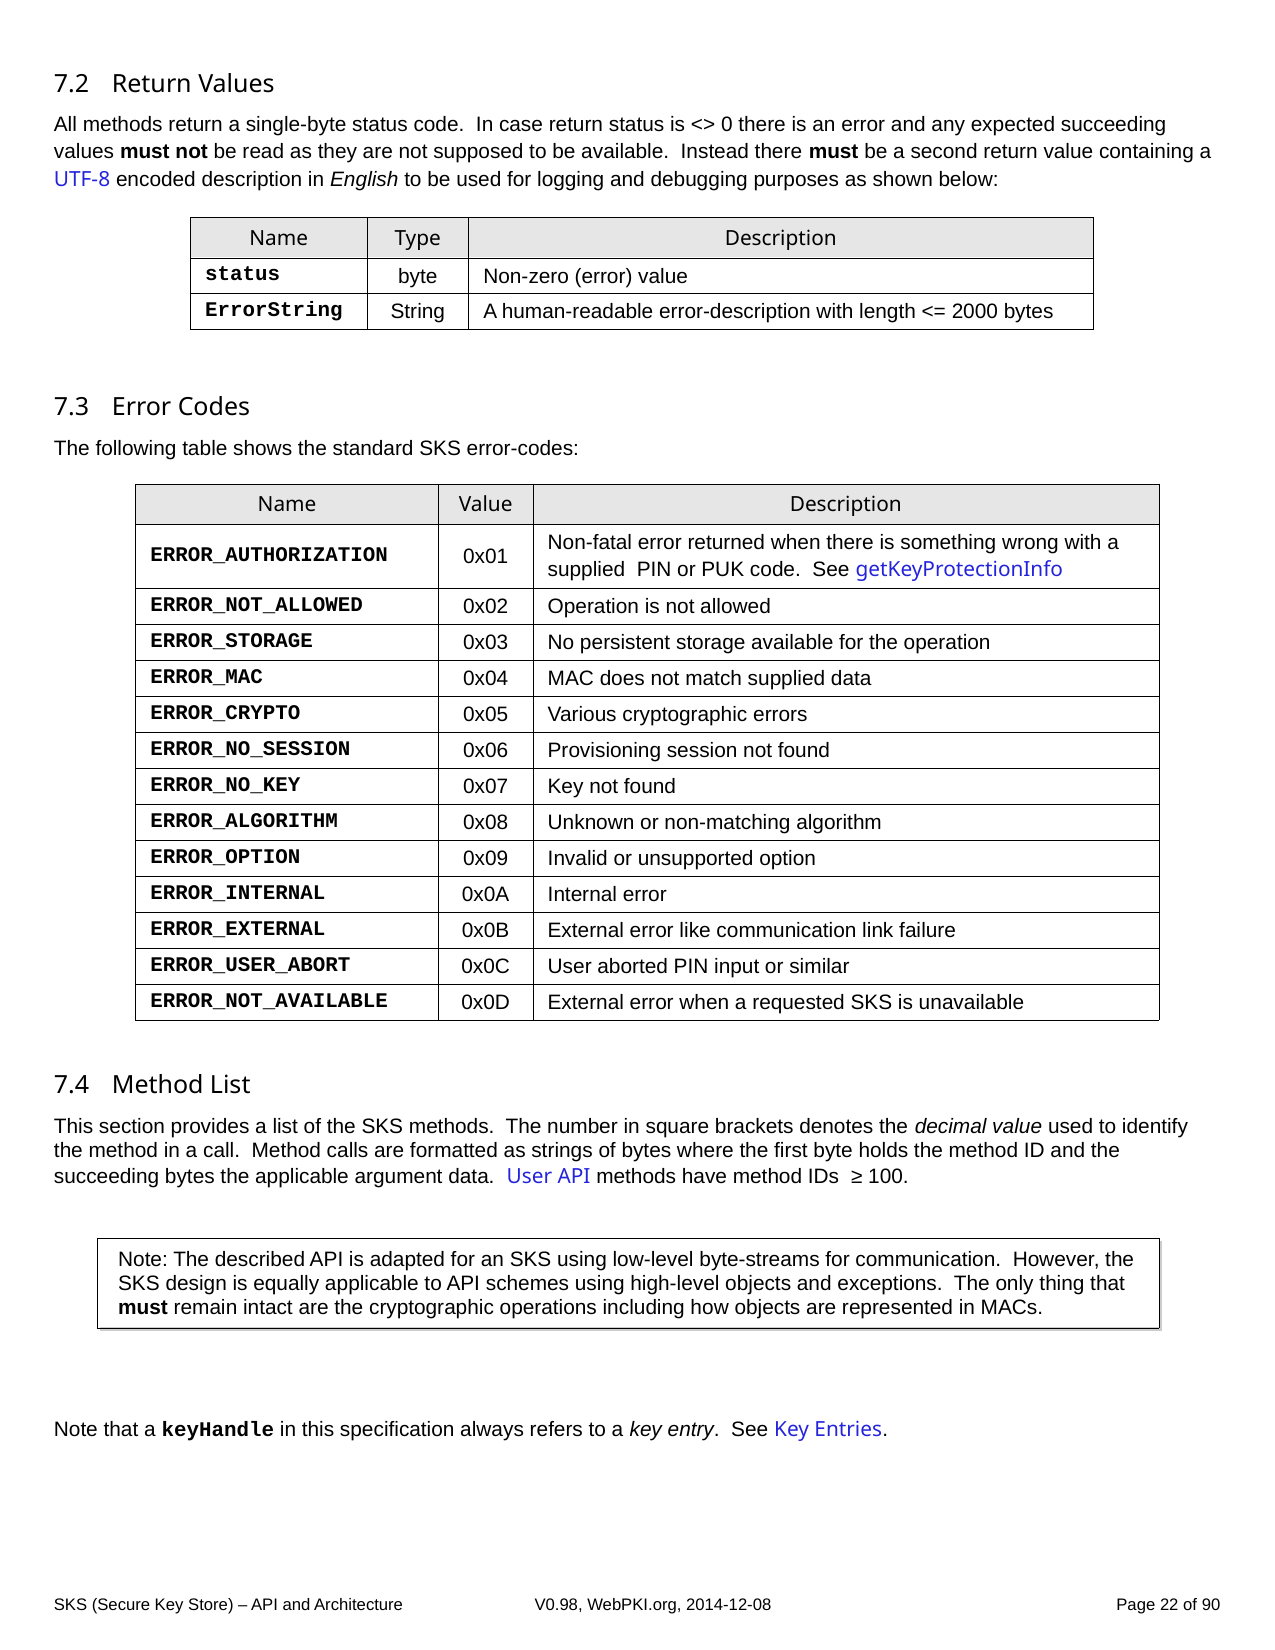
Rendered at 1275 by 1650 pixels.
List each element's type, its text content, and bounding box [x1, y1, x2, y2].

table_cell 0x07 [439, 769, 533, 804]
table_header Name [191, 218, 367, 257]
table_cell Various cryptographic errors [534, 697, 1159, 732]
table_cell ERROR_USER_ABORT [136, 949, 438, 983]
table_cell Internal error [534, 877, 1159, 912]
table_cell ERROR_OPTION [136, 841, 438, 876]
table_cell ERROR_NO_SESSION [136, 733, 438, 768]
table_cell ERROR_NO_KEY [136, 769, 438, 804]
table_cell External error like communication link failure [534, 913, 1159, 948]
table_cell 0x0C [439, 949, 533, 983]
table_cell ERROR_MAC [136, 661, 438, 696]
table_cell status [191, 259, 367, 293]
table_cell 0x09 [439, 841, 533, 876]
table_header Name [136, 485, 438, 524]
table_cell User aborted PIN input or similar [534, 949, 1159, 983]
table_cell A human-readable error-description with length <= 2000 bytes [469, 294, 1093, 329]
table_cell Non-zero (error) value [469, 259, 1093, 293]
table_cell ERROR_AUTHORIZATION [136, 525, 438, 588]
table_cell byte [368, 259, 468, 293]
table_cell 0x0A [439, 877, 533, 912]
table_cell ERROR_NOT_ALLOWED [136, 589, 438, 624]
table_header Description [469, 218, 1093, 257]
table_cell String [368, 294, 468, 329]
table_cell Non-fatal error returned when there is something wrong with a supplied PIN or PUK code. See getKeyProtectionInfo [534, 525, 1159, 588]
table_cell No persistent storage available for the operation [534, 625, 1159, 660]
table_cell MAC does not match supplied data [534, 661, 1159, 696]
table_cell 0x03 [439, 625, 533, 660]
table_cell ErrorString [191, 294, 367, 329]
table_cell ERROR_CRYPTO [136, 697, 438, 732]
text Note that a keyHandle in this specification always refers to a key entry. See Key Entries. [54, 1414, 1221, 1442]
table_header Note: The described API is adapted for an SKS using low-level byte-streams for communication. However, the SKS design is equally applicable to API schemes using high-level objects and exceptions. The only thing that must remain intact are the cryptographic operations including how objects are represented in MACs. [98, 1239, 1159, 1327]
table_cell 0x0B [439, 913, 533, 948]
text The following table shows the standard SKS error-codes: [54, 436, 1221, 483]
table_cell 0x0D [439, 985, 533, 1019]
table_cell 0x02 [439, 589, 533, 624]
table_cell Operation is not allowed [534, 589, 1159, 624]
table_cell ERROR_NOT_AVAILABLE [136, 985, 438, 1019]
table_cell Invalid or unsupported option [534, 841, 1159, 876]
table_cell 0x01 [439, 525, 533, 588]
table_cell Unknown or non-matching algorithm [534, 805, 1159, 840]
table_cell Provisioning session not found [534, 733, 1159, 768]
text This section provides a list of the SKS methods. The number in square brackets denotes the decimal value used to identify the method in a call. Method calls are formatted as strings of bytes where the first byte holds the method ID and the succeeding bytes the applicable argument data. User API methods have method IDs ≥ 100. [54, 1114, 1221, 1214]
table_cell External error when a requested SKS is unavailable [534, 985, 1159, 1019]
table_cell 0x08 [439, 805, 533, 840]
table_cell Key not found [534, 769, 1159, 804]
table_header Description [534, 485, 1159, 524]
table_cell 0x04 [439, 661, 533, 696]
table_cell 0x06 [439, 733, 533, 768]
text All methods return a single-byte status code. In case return status is <> 0 there is an error and any expected succeeding values must not be read as they are not supposed to be available. Instead there must be a second return value containing a UTF-8 encoded description in English to be used for logging and debugging purposes as shown below: [54, 112, 1221, 217]
table_cell ERROR_STORAGE [136, 625, 438, 660]
subtitle Method List [54, 1067, 1221, 1101]
table_cell ERROR_INTERNAL [136, 877, 438, 912]
subtitle Return Values [54, 66, 1221, 100]
table_header Value [439, 485, 533, 524]
table_cell 0x05 [439, 697, 533, 732]
table_cell ERROR_ALGORITHM [136, 805, 438, 840]
subtitle Error Codes [54, 389, 1221, 423]
table_cell ERROR_EXTERNAL [136, 913, 438, 948]
table_header Type [368, 218, 468, 257]
